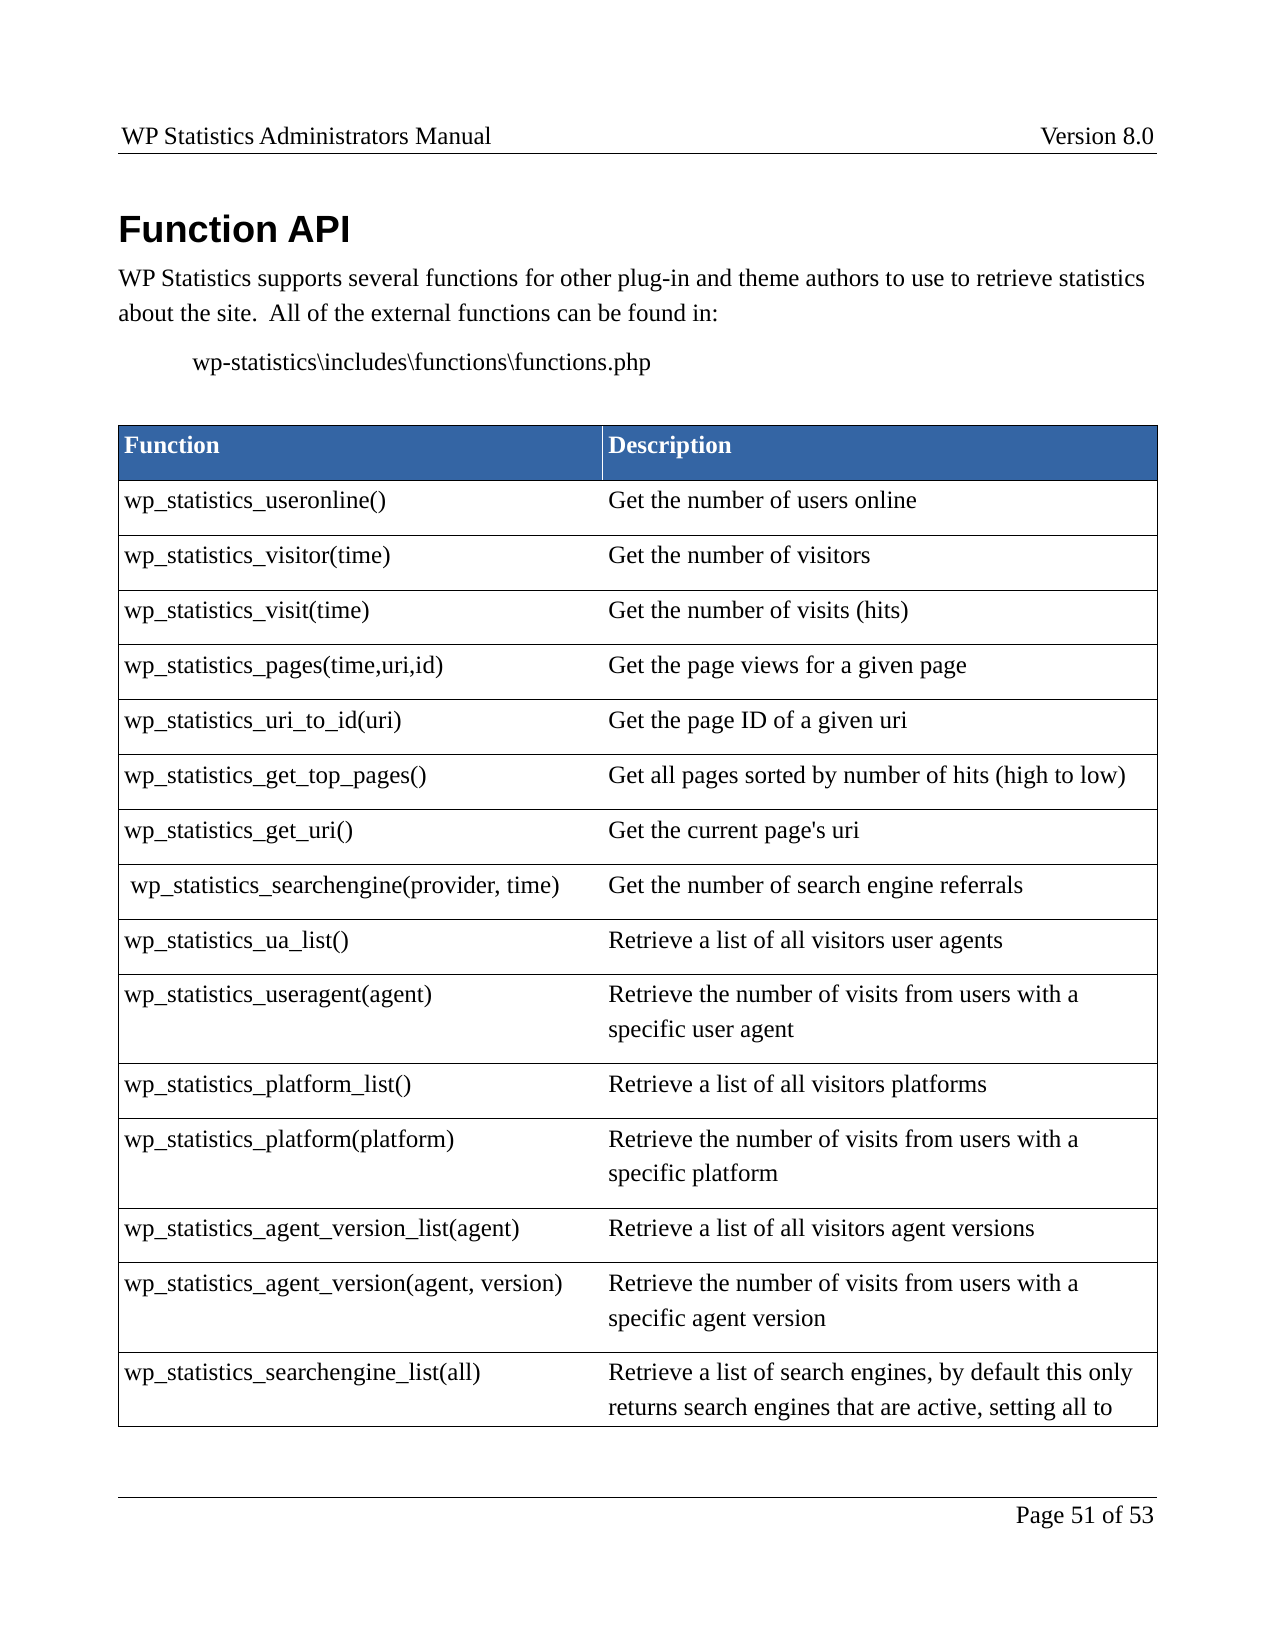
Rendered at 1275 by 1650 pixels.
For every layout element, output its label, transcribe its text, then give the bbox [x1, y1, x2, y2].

table_cell Get the number of visits (hits) [603, 591, 1157, 644]
table_cell wp_statistics_uri_to_id(uri) [119, 700, 602, 754]
subtitle Function API [118, 207, 1157, 251]
table_cell Retrieve a list of all visitors agent versions [603, 1209, 1157, 1262]
table_cell Retrieve the number of visits from users with a specific user agent [603, 975, 1157, 1063]
table_cell wp_statistics_ua_list() [119, 920, 602, 974]
table_cell Get the number of users online [603, 481, 1157, 534]
table_cell Retrieve a list of search engines, by default this only returns search engines that are active, setting all to [603, 1353, 1157, 1426]
table_cell wp_statistics_platform(platform) [119, 1119, 602, 1207]
table_cell wp_statistics_visit(time) [119, 591, 602, 644]
table_cell Retrieve the number of visits from users with a specific platform [603, 1119, 1157, 1207]
table_cell wp_statistics_platform_list() [119, 1064, 602, 1118]
table_cell Get the current page's uri [603, 810, 1157, 864]
table_cell Retrieve a list of all visitors user agents [603, 920, 1157, 974]
table_cell wp_statistics_pages(time,uri,id) [119, 645, 602, 699]
table_cell Retrieve the number of visits from users with a specific agent version [603, 1263, 1157, 1352]
text wp-statistics\includes\functions\functions.php [118, 347, 1157, 376]
table_cell wp_statistics_useragent(agent) [119, 975, 602, 1063]
table_cell Get the page ID of a given uri [603, 700, 1157, 754]
table_cell Get the number of search engine referrals [603, 865, 1157, 919]
table_cell Retrieve a list of all visitors platforms [603, 1064, 1157, 1118]
table_cell wp_statistics_agent_version(agent, version) [119, 1263, 602, 1352]
table_header Function [119, 426, 602, 480]
text WP Statistics supports several functions for other plug-in and theme authors to use to retrieve statistics about the site. All of the external functions can be found in: [118, 263, 1157, 327]
table_cell wp_statistics_searchengine(provider, time) [119, 865, 602, 919]
table_cell wp_statistics_agent_version_list(agent) [119, 1209, 602, 1262]
table_cell Get the number of visitors [603, 536, 1157, 589]
table_cell wp_statistics_useronline() [119, 481, 602, 534]
table_header Description [603, 426, 1157, 480]
table_cell Get the page views for a given page [603, 645, 1157, 699]
table_cell wp_statistics_get_top_pages() [119, 755, 602, 809]
table_cell wp_statistics_get_uri() [119, 810, 602, 864]
table_cell wp_statistics_searchengine_list(all) [119, 1353, 602, 1426]
table_cell wp_statistics_visitor(time) [119, 536, 602, 589]
table_cell Get all pages sorted by number of hits (high to low) [603, 755, 1157, 809]
